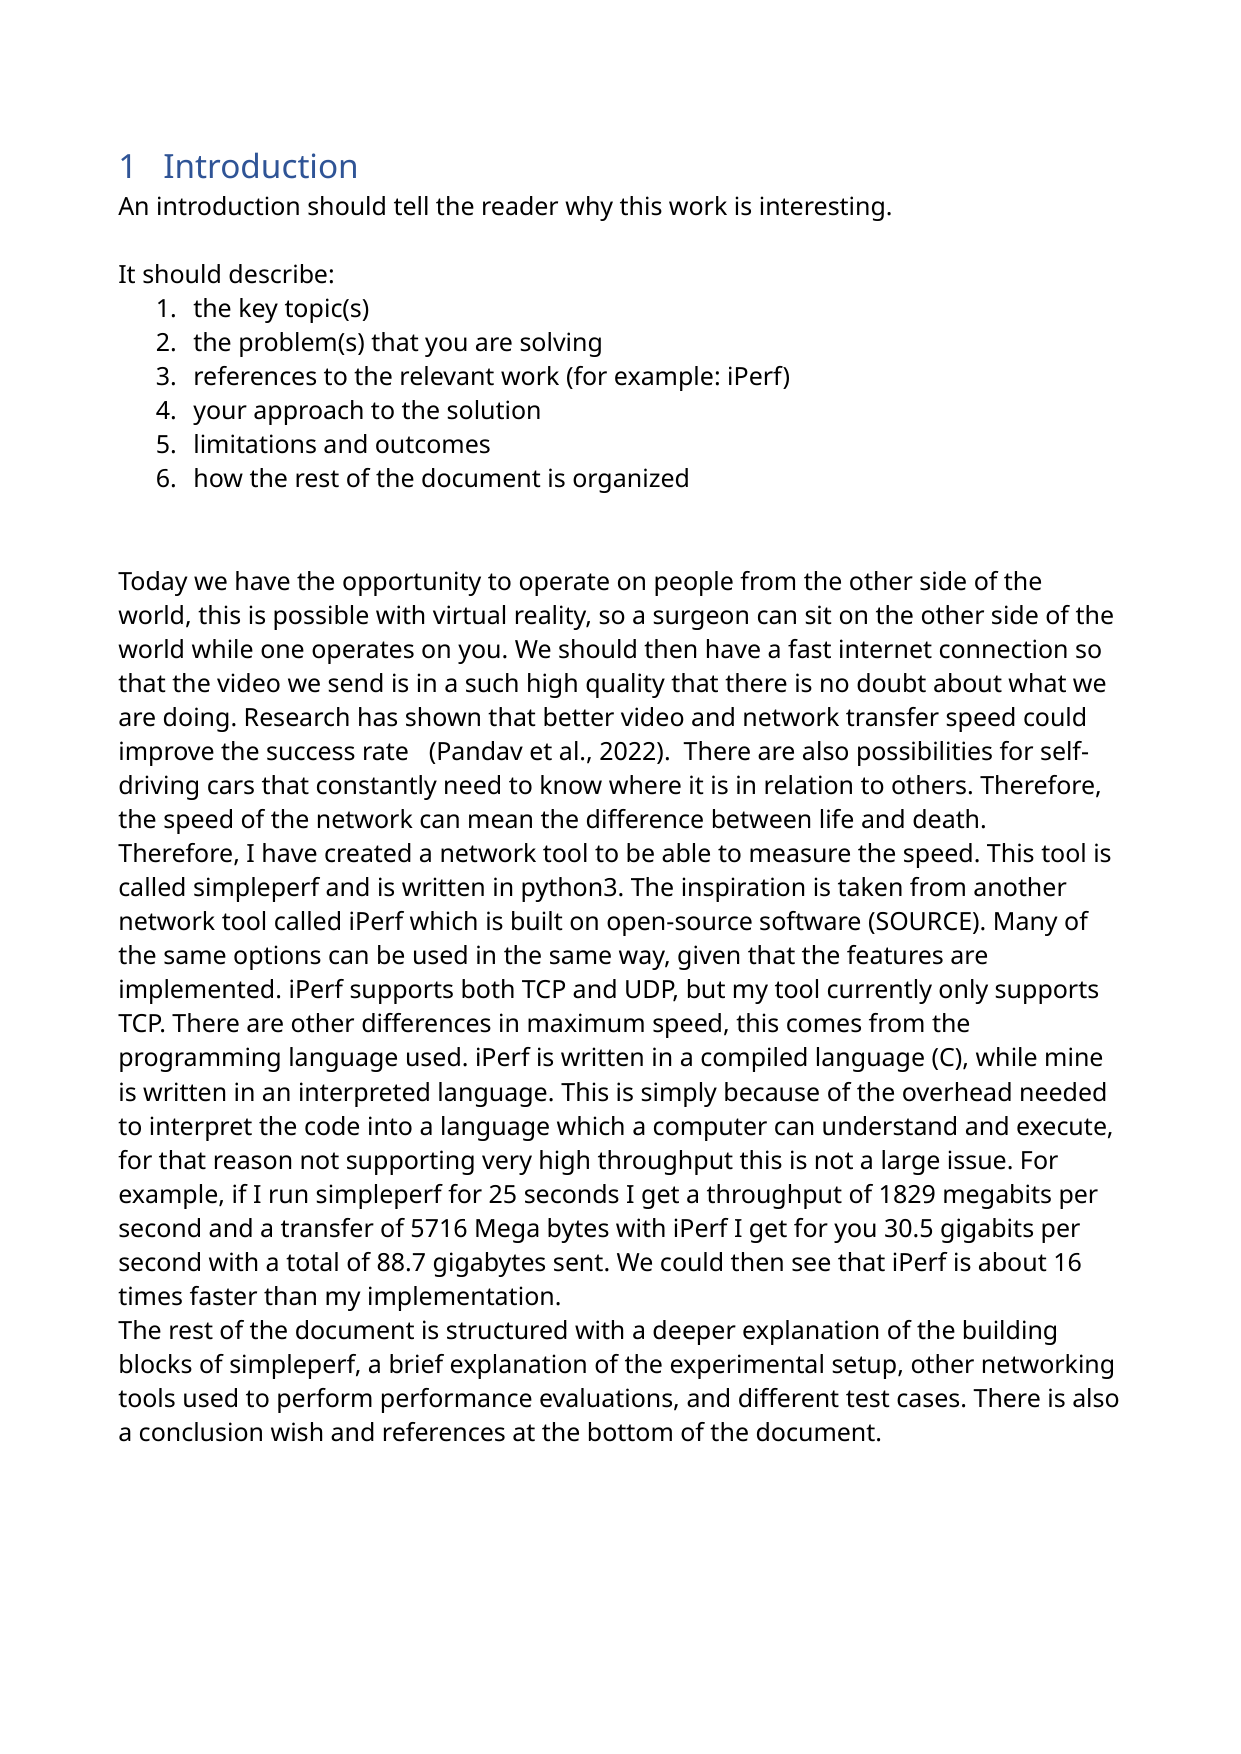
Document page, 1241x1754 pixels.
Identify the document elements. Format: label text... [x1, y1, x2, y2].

text Today we have the opportunity to operate on people from the other side of the world, this is possible with virtual reality, so a surgeon can sit on the other side of the world while one operates on you. We should then have a fast internet connection so that the video we send is in a such high quality that there is no doubt about what we are doing. Research has shown that better video and network transfer speed could improve the success rate (Pandav et al., 2022). There are also possibilities for self-driving cars that constantly need to know where it is in relation to others. Therefore, the speed of the network can mean the difference between life and death. [118, 563, 1122, 836]
text An introduction should tell the reader why this work is interesting. [118, 188, 1122, 223]
text Therefore, I have created a network tool to be able to measure the speed. This tool is called simpleperf and is written in python3. The inspiration is taken from another network tool called iPerf which is built on open-source software (SOURCE). Many of the same options can be used in the same way, given that the features are implemented. iPerf supports both TCP and UDP, but my tool currently only supports TCP. There are other differences in maximum speed, this comes from the programming language used. iPerf is written in a compiled language (C), while mine is written in an interpreted language. This is simply because of the overhead needed to interpret the code into a language which a computer can understand and execute, for that reason not supporting very high throughput this is not a large issue. For example, if I run simpleperf for 25 seconds I get a throughput of 1829 megabits per second and a transfer of 5716 Mega bytes with iPerf I get for you 30.5 gigabits per second with a total of 88.7 gigabytes sent. We could then see that iPerf is about 16 times faster than my implementation. [118, 836, 1122, 1313]
list references to the relevant work (for example: iPerf) [156, 359, 1122, 393]
list your approach to the solution [156, 393, 1122, 427]
text It should describe: [118, 257, 1122, 291]
list how the rest of the document is organized [156, 461, 1122, 495]
list the problem(s) that you are solving [156, 325, 1122, 359]
text The rest of the document is structured with a deeper explanation of the building blocks of simpleperf, a brief explanation of the experimental setup, other networking tools used to perform performance evaluations, and different test cases. There is also a conclusion wish and references at the bottom of the document. [118, 1313, 1122, 1449]
subtitle Introduction [118, 143, 1122, 188]
list limitations and outcomes [156, 427, 1122, 461]
list the key topic(s) [156, 291, 1122, 325]
